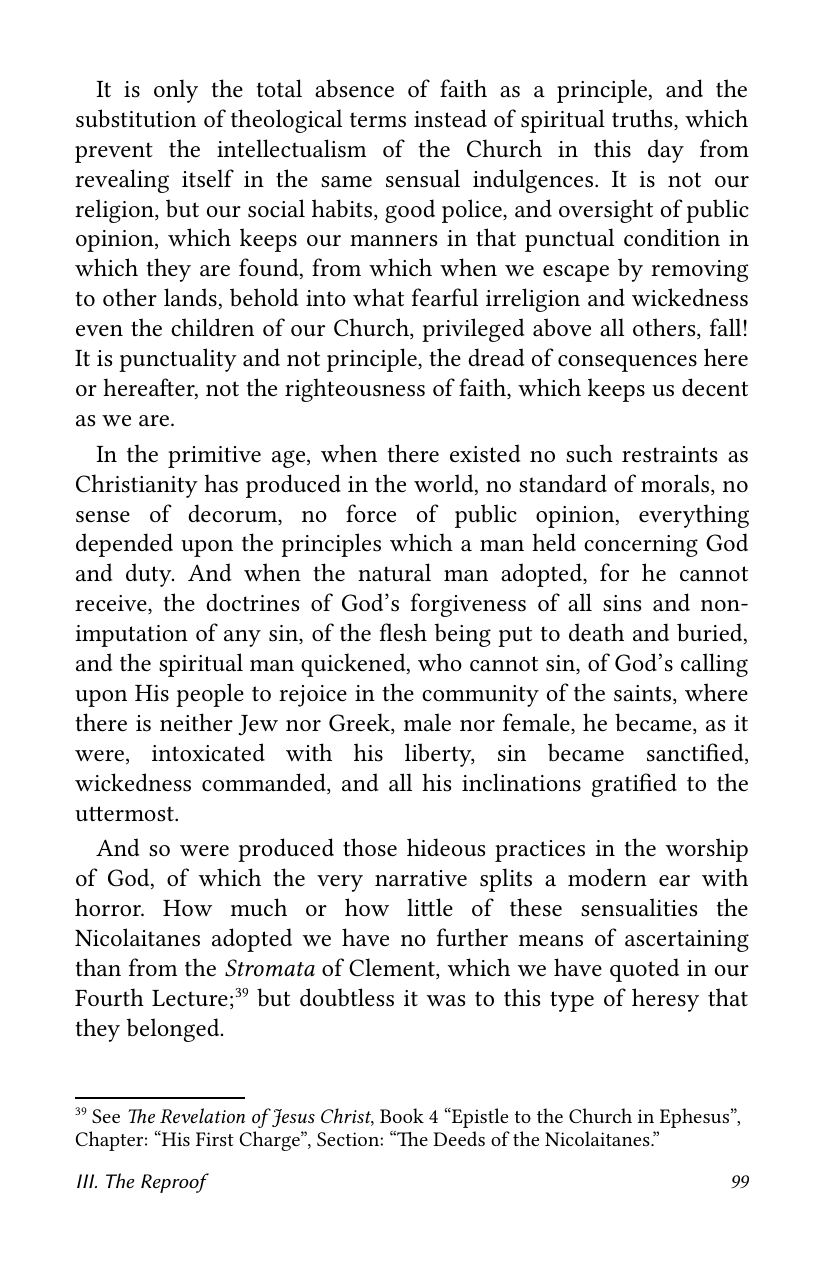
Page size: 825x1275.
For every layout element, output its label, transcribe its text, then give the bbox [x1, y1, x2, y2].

text It is only the total absence of faith as a principle, and the substitution of theological terms instead of spiritual truths, which prevent the intellectualism of the Church in this day from revealing itself in the same sensual indulgences. It is not our religion, but our social habits, good police, and oversight of public opinion, which keeps our manners in that punctual condition in which they are found, from which when we escape by removing to other lands, behold into what fearful irreligion and wickedness even the children of our Church, privileged above all others, fall! It is punctuality and not principle, the dread of consequences here or hereafter, not the righteousness of faith, which keeps us decent as we are. [75, 75, 750, 432]
text And so were produced those hideous practices in the worship of God, of which the very narrative splits a modern ear with horror. How much or how little of these sensualities the Nicolaitanes adopted we have no further means of ascertaining than from the Stromata of Clement, which we have quoted in our Fourth Lecture; but doubtless it was to this type of heresy that they belonged. [75, 834, 750, 1042]
text In the primitive age, when there existed no such restraints as Christianity has produced in the world, no standard of morals, no sense of decorum, no force of public opinion, everything depended upon the principles which a man held concerning God and duty. And when the natural man adopted, for he cannot receive, the doctrines of God’s forgiveness of all sins and non-imputation of any sin, of the flesh being put to death and buried, and the spiritual man quickened, who cannot sin, of God’s calling upon His people to rejoice in the community of the saints, where there is neither Jew nor Greek, male nor female, he became, as it were, intoxicated with his liberty, sin became sanctified, wickedness commanded, and all his inclinations gratified to the uttermost. [75, 440, 750, 827]
text See The Revelation of Jesus Christ, Book 4 “Epistle to the Church in Ephesus”, Chapter: “His First Charge”, Section: “The Deeds of the Nicolaitanes.” [75, 1104, 750, 1152]
